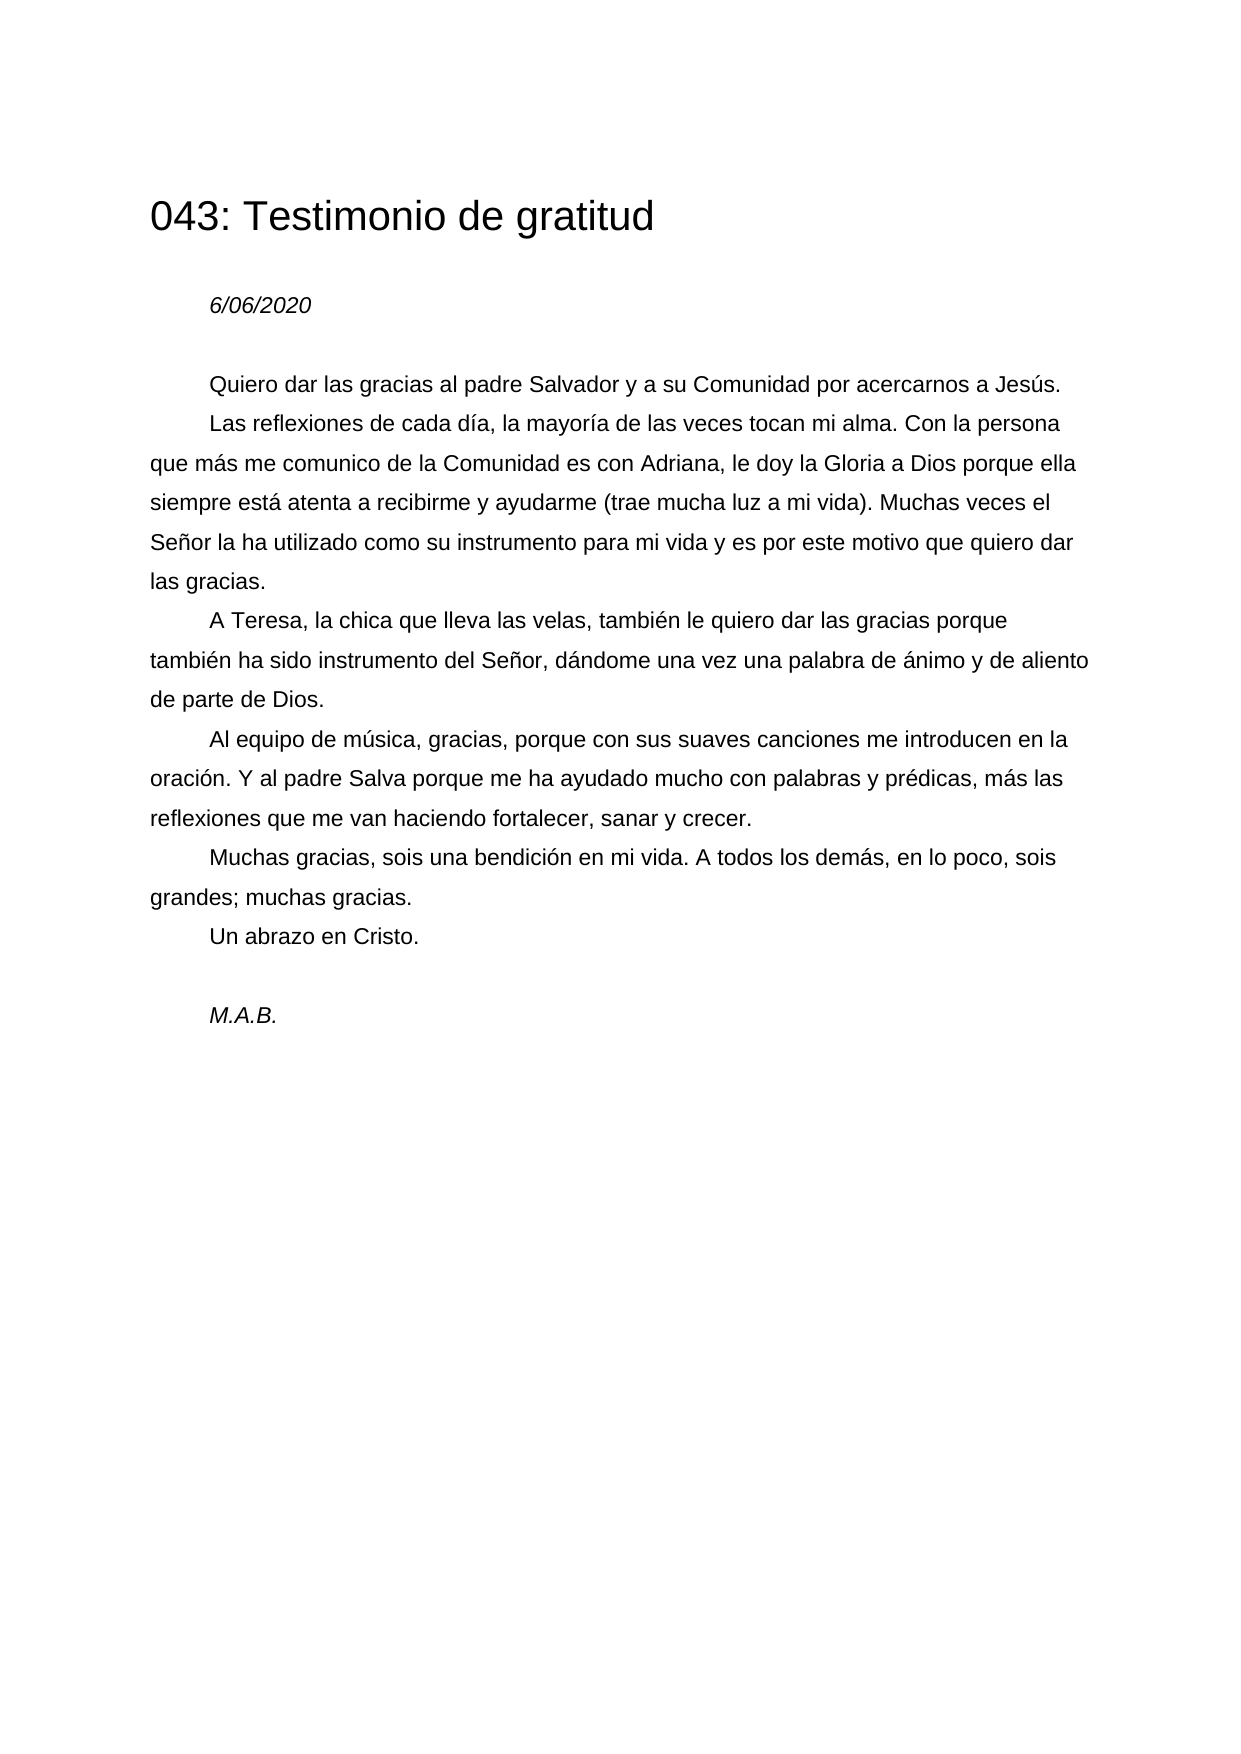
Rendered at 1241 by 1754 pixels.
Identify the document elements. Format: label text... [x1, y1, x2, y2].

text Las reflexiones de cada día, la mayoría de las veces tocan mi alma. Con la persona que más me comunico de la Comunidad es con Adriana, le doy la Gloria a Dios porque ella siempre está atenta a recibirme y ayudarme (trae mucha luz a mi vida). Muchas veces el Señor la ha utilizado como su instrumento para mi vida y es por este motivo que quiero dar las gracias. [150, 410, 1090, 594]
text M.A.B. [150, 1002, 1090, 1028]
subtitle 043: Testimonio de gratitud [150, 192, 1090, 239]
text 6/06/2020 [150, 292, 1090, 318]
text Quiero dar las gracias al padre Salvador y a su Comunidad por acercarnos a Jesús. [150, 371, 1090, 397]
text Un abrazo en Cristo. [150, 923, 1090, 949]
text A Teresa, la chica que lleva las velas, también le quiero dar las gracias porque también ha sido instrumento del Señor, dándome una vez una palabra de ánimo y de aliento de parte de Dios. [150, 607, 1090, 713]
text Muchas gracias, sois una bendición en mi vida. A todos los demás, en lo poco, sois grandes; muchas gracias. [150, 844, 1090, 910]
text Al equipo de música, gracias, porque con sus suaves canciones me introducen en la oración. Y al padre Salva porque me ha ayudado mucho con palabras y prédicas, más las reflexiones que me van haciendo fortalecer, sanar y crecer. [150, 726, 1090, 831]
